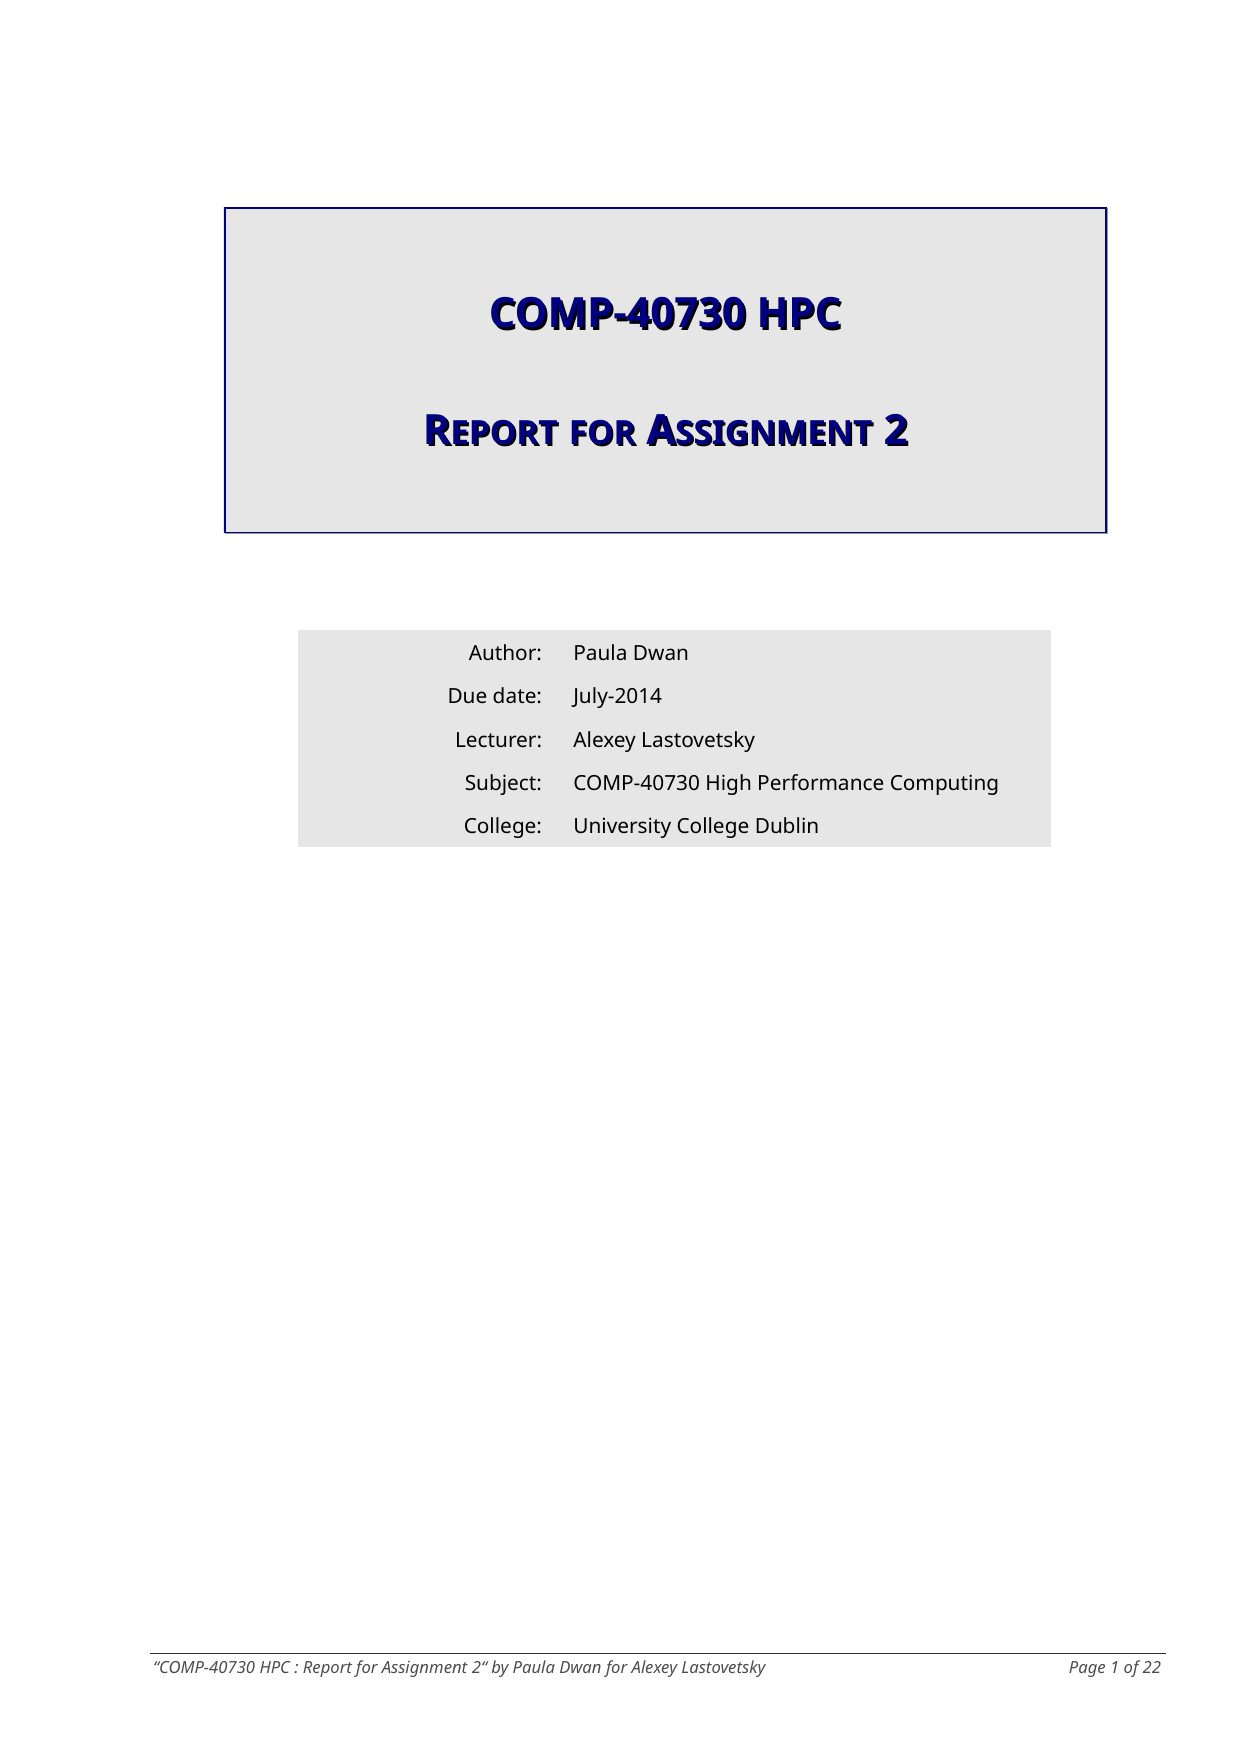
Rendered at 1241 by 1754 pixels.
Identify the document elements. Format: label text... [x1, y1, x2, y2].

table_cell July-2014 [542, 674, 1051, 717]
table_cell University College Dublin [542, 804, 1051, 847]
table_cell COMP-40730 High Performance Computing [542, 761, 1051, 804]
table_cell College: [298, 804, 542, 847]
table_cell Subject: [298, 761, 542, 804]
table_cell Alexey Lastovetsky [542, 717, 1051, 761]
table_header Author: [298, 630, 542, 674]
table_header Paula Dwan [542, 630, 1051, 674]
table_cell Due date: [298, 674, 542, 717]
title COMP-40730 HPC [226, 209, 1105, 324]
table_cell Lecturer: [298, 717, 542, 761]
title Report for Assignment 2 [226, 324, 1105, 532]
